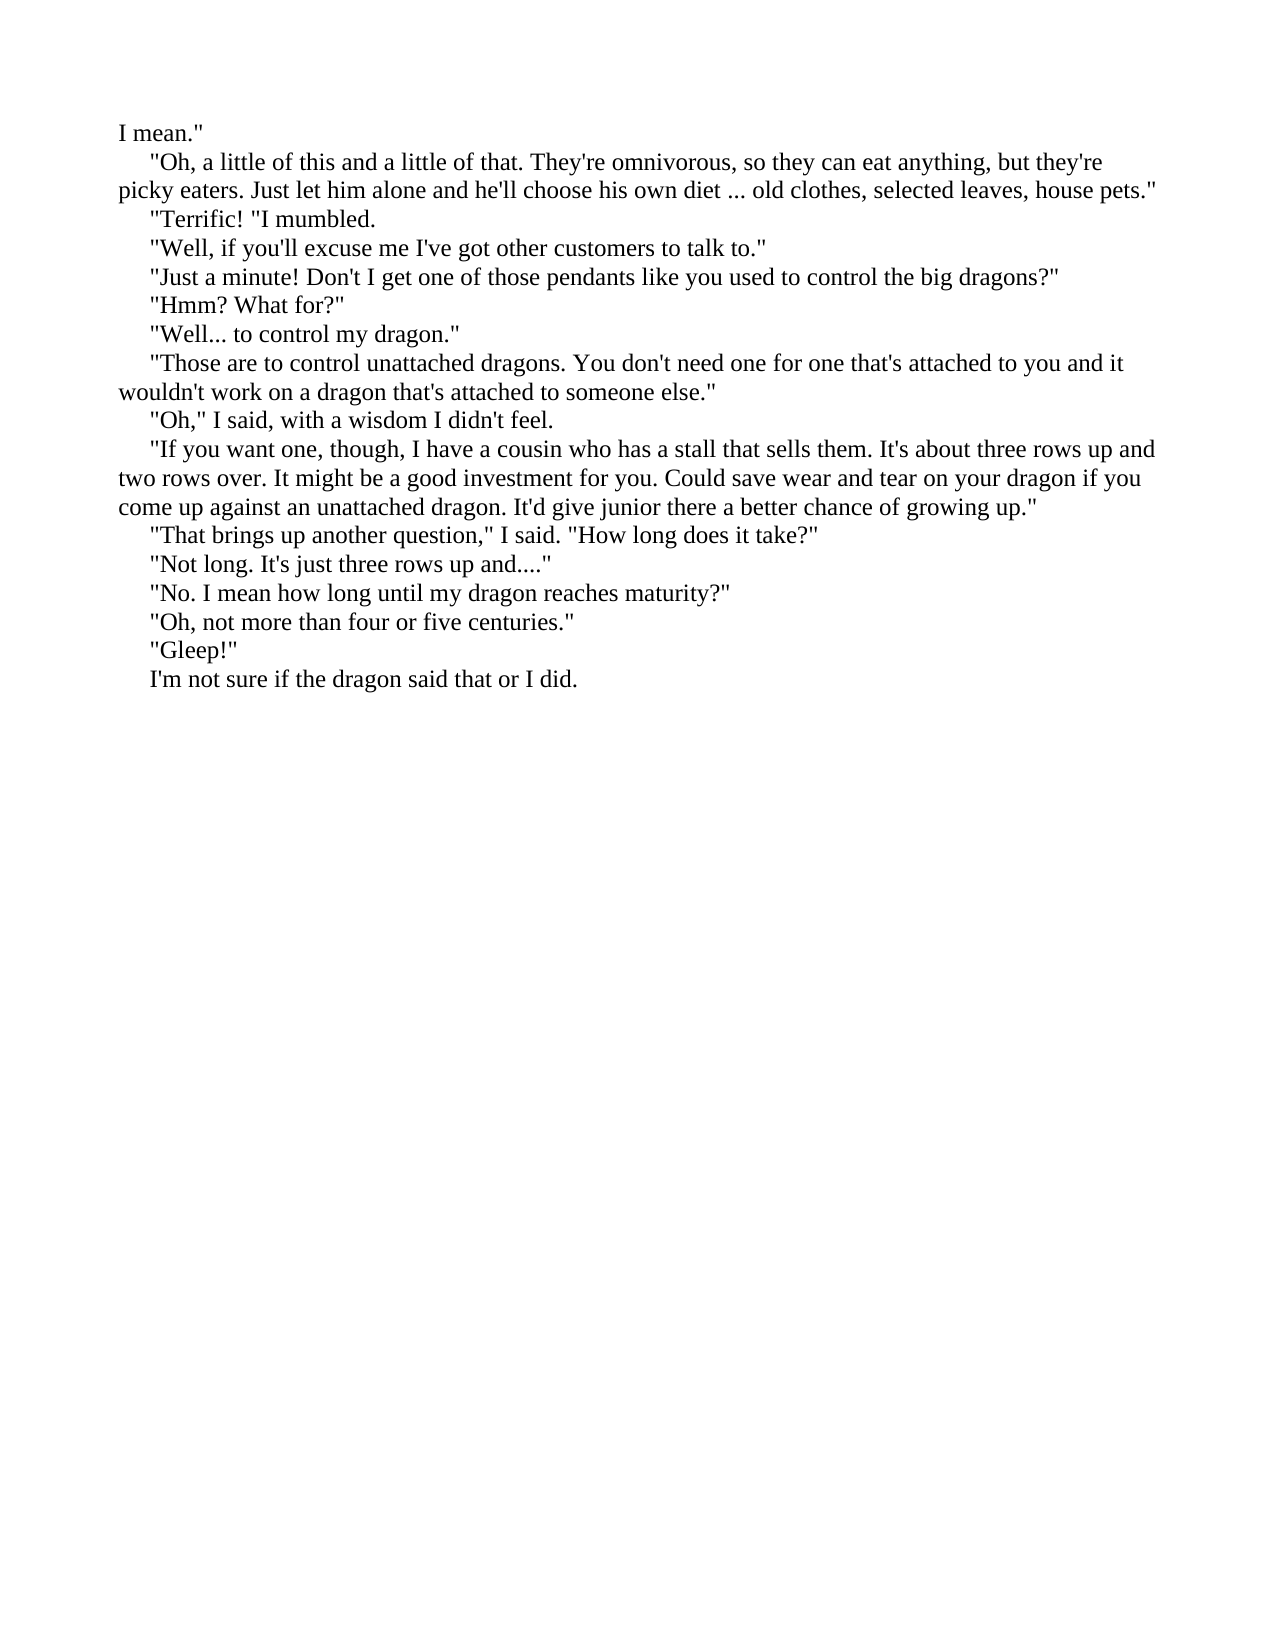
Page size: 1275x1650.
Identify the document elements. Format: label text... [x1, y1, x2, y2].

text "Not long. It's just three rows up and...." [118, 549, 1157, 578]
text "Well, if you'll excuse me I've got other customers to talk to." [118, 233, 1157, 262]
text "Just a minute! Don't I get one of those pendants like you used to control the big dragons?" [118, 262, 1157, 291]
text "Well... to control my dragon." [118, 319, 1157, 348]
text "Oh, a little of this and a little of that. They're omnivorous, so they can eat anything, but they're picky eaters. Just let him alone and he'll choose his own diet ... old clothes, selected leaves, house pets." [118, 147, 1157, 204]
text I'm not sure if the dragon said that or I did. [118, 664, 1157, 693]
text "That brings up another question," I said. "How long does it take?" [118, 521, 1157, 549]
text "No. I mean how long until my dragon reaches maturity?" [118, 578, 1157, 607]
text "Oh," I said, with a wisdom I didn't feel. [118, 406, 1157, 434]
text I mean." [118, 118, 1157, 147]
text "Gleep!" [118, 636, 1157, 664]
text "Hmm? What for?" [118, 291, 1157, 319]
text "Oh, not more than four or five centuries." [118, 607, 1157, 636]
text "Those are to control unattached dragons. You don't need one for one that's attached to you and it wouldn't work on a dragon that's attached to someone else." [118, 348, 1157, 406]
text "Terrific! "I mumbled. [118, 204, 1157, 233]
text "If you want one, though, I have a cousin who has a stall that sells them. It's about three rows up and two rows over. It might be a good investment for you. Could save wear and tear on your dragon if you come up against an unattached dragon. It'd give junior there a better chance of growing up." [118, 434, 1157, 521]
